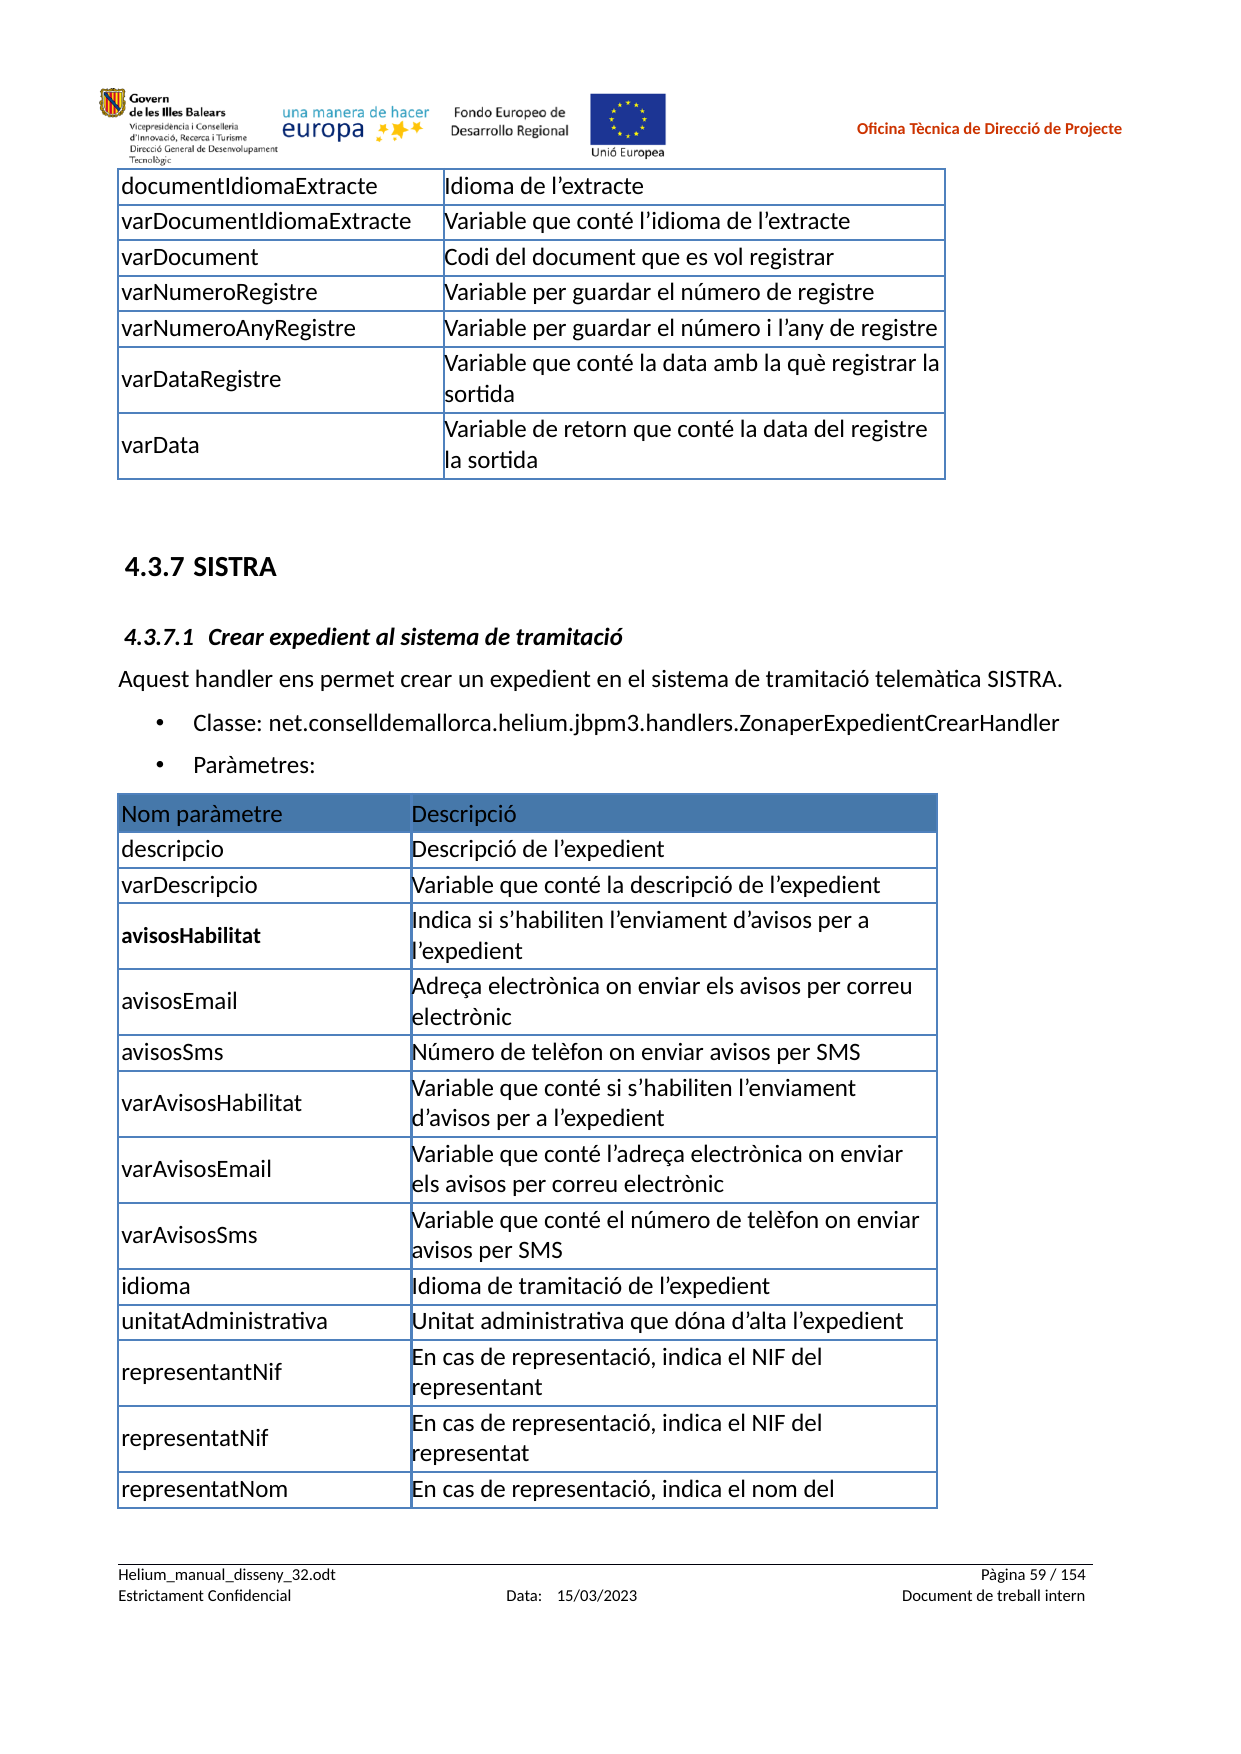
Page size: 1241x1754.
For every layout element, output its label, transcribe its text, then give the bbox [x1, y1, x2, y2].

table_cell Variable de retorn que conté la data del registre la sortida [445, 414, 944, 478]
table_cell Idioma de l’extracte [445, 170, 944, 203]
list Paràmetres: [156, 750, 1122, 780]
table_cell Variable que conté la descripció de l’expedient [413, 869, 936, 902]
table_cell avisosHabilitat [119, 904, 410, 968]
table_cell Variable que conté el número de telèfon on enviar avisos per SMS [413, 1204, 936, 1268]
table_cell idioma [119, 1270, 410, 1303]
table_cell Unitat administrativa que dóna d’alta l’expedient [413, 1306, 936, 1339]
table_cell Variable per guardar el número de registre [445, 277, 944, 310]
table_cell varDataRegistre [119, 348, 443, 412]
table_cell representatNif [119, 1407, 410, 1471]
table_cell varDescripcio [119, 869, 410, 902]
table_cell descripcio [119, 833, 410, 867]
table_cell varNumeroRegistre [119, 277, 443, 310]
table_cell Adreça electrònica on enviar els avisos per correu electrònic [413, 970, 936, 1034]
picture [99, 87, 668, 166]
table_cell Idioma de tramitació de l’expedient [413, 1270, 936, 1303]
table_cell varAvisosHabilitat [119, 1072, 410, 1136]
table_cell avisosSms [119, 1036, 410, 1070]
table_cell avisosEmail [119, 970, 410, 1034]
table_cell Variable que conté la data amb la què registrar la sortida [445, 348, 944, 412]
table_cell varDocumentIdiomaExtracte [119, 206, 443, 239]
table_cell varDocument [119, 241, 443, 274]
table_cell En cas de representació, indica el NIF del representat [413, 1407, 936, 1471]
table_cell representatNom [119, 1473, 410, 1507]
table_cell varNumeroAnyRegistre [119, 312, 443, 346]
table_cell varAvisosEmail [119, 1138, 410, 1202]
table_cell Variable que conté si s’habiliten l’enviament d’avisos per a l’expedient [413, 1072, 936, 1136]
table_cell Indica si s’habiliten l’enviament d’avisos per a l’expedient [413, 904, 936, 968]
table_header Nom paràmetre [119, 795, 410, 831]
table_cell Variable que conté l’adreça electrònica on enviar els avisos per correu electrònic [413, 1138, 936, 1202]
table_cell Número de telèfon on enviar avisos per SMS [413, 1036, 936, 1070]
table_header Descripció [413, 795, 936, 831]
table_cell unitatAdministrativa [119, 1306, 410, 1339]
table_cell documentIdiomaExtracte [119, 170, 443, 203]
table_cell varData [119, 414, 443, 478]
table_cell varAvisosSms [119, 1204, 410, 1268]
table_cell Variable per guardar el número i l’any de registre [445, 312, 944, 346]
table_cell Descripció de l’expedient [413, 833, 936, 867]
subtitle Crear expedient al sistema de tramitació [118, 621, 1122, 651]
subtitle SISTRA [118, 548, 1122, 583]
table_cell Codi del document que es vol registrar [445, 241, 944, 274]
table_cell En cas de representació, indica el NIF del representant [413, 1341, 936, 1405]
table_cell En cas de representació, indica el nom del [413, 1473, 936, 1507]
table_cell representantNif [119, 1341, 410, 1405]
list Classe: net.conselldemallorca.helium.jbpm3.handlers.ZonaperExpedientCrearHandler [156, 707, 1122, 737]
text Aquest handler ens permet crear un expedient en el sistema de tramitació telemàtica SISTRA. [118, 664, 1122, 694]
table_cell Variable que conté l’idioma de l’extracte [445, 206, 944, 239]
